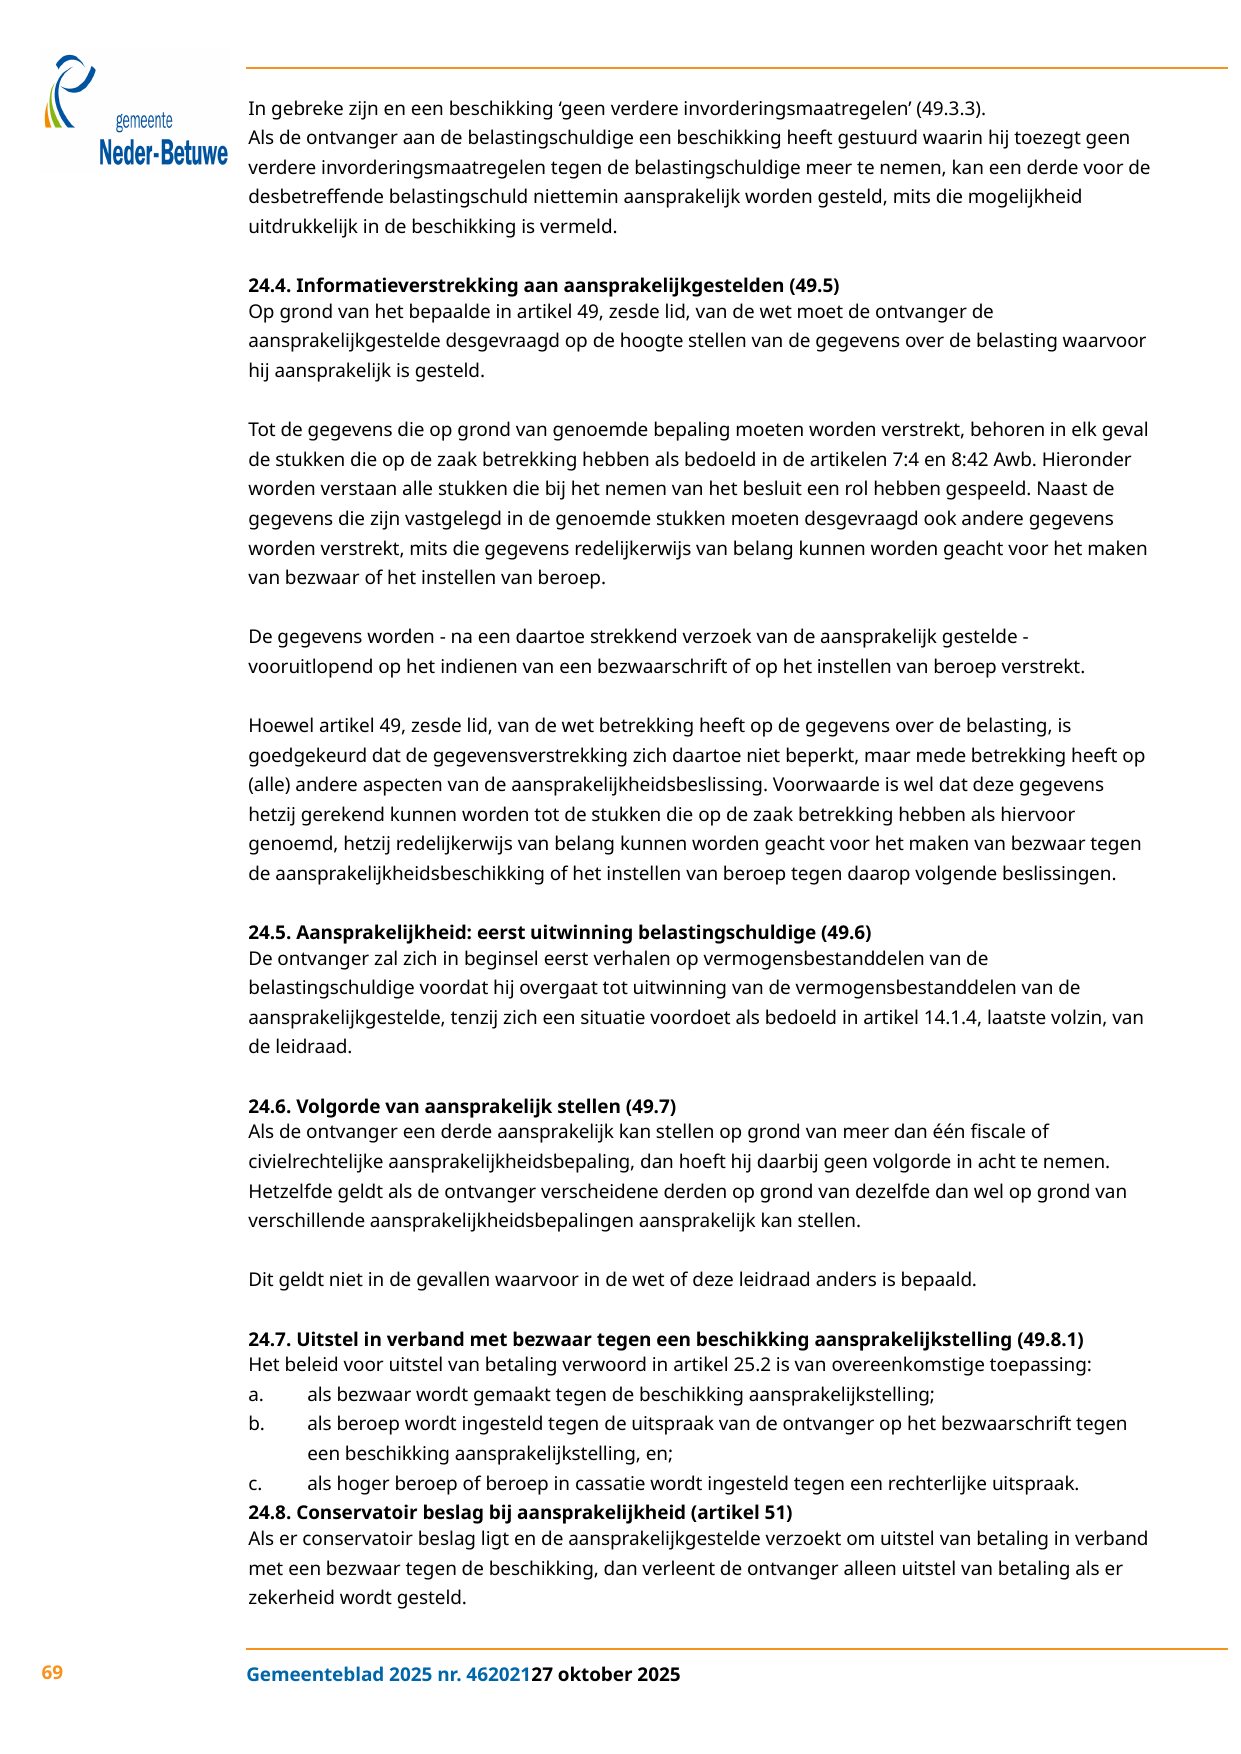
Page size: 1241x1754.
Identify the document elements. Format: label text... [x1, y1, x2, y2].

text Hoewel artikel 49, zesde lid, van de wet betrekking heeft op de gegevens over de belasting, is goedgekeurd dat de gegevensverstrekking zich daartoe niet beperkt, maar mede betrekking heeft op (alle) andere aspecten van de aansprakelijkheidsbeslissing. Voorwaarde is wel dat deze gegevens hetzij gerekend kunnen worden tot de stukken die op de zaak betrekking hebben als hiervoor genoemd, hetzij redelijkerwijs van belang kunnen worden geacht voor het maken van bezwaar tegen de aansprakelijkheidsbeschikking of het instellen van beroep tegen daarop volgende beslissingen. [248, 712, 1152, 886]
text Als de ontvanger een derde aansprakelijk kan stellen op grond van meer dan één fiscale of civielrechtelijke aansprakelijkheidsbepaling, dan hoeft hij daarbij geen volgorde in acht te nemen. Hetzelfde geldt als de ontvanger verscheidene derden op grond van dezelfde dan wel op grond van verschillende aansprakelijkheidsbepalingen aansprakelijk kan stellen. [248, 1119, 1152, 1233]
text Dit geldt niet in de gevallen waarvoor in de wet of deze leidraad anders is bepaald. [248, 1267, 1152, 1292]
text Tot de gegevens die op grond van genoemde bepaling moeten worden verstrekt, behoren in elk geval de stukken die op de zaak betrekking hebben als bedoeld in de artikelen 7:4 en 8:42 Awb. Hieronder worden verstaan alle stukken die bij het nemen van het besluit een rol hebben gespeeld. Naast de gegevens die zijn vastgelegd in de genoemde stukken moeten desgevraagd ook andere gegevens worden verstrekt, mits die gegevens redelijkerwijs van belang kunnen worden geacht voor het maken van bezwaar of het instellen van beroep. [248, 416, 1152, 590]
text De gegevens worden - na een daartoe strekkend verzoek van de aansprakelijk gestelde - vooruitlopend op het indienen van een bezwaarschrift of op het instellen van beroep verstrekt. [248, 623, 1152, 679]
text 24.7. Uitstel in verband met bezwaar tegen een beschikking aansprakelijkstelling (49.8.1) [248, 1326, 1152, 1351]
text 24.8. Conservatoir beslag bij aansprakelijkheid (artikel 51) [248, 1499, 1152, 1525]
text 24.6. Volgorde van aansprakelijk stellen (49.7) [248, 1093, 1152, 1119]
text 24.4. Informatieverstrekking aan aansprakelijkgestelden (49.5) [248, 272, 1152, 298]
text Als er conservatoir beslag ligt en de aansprakelijkgestelde verzoekt om uitstel van betaling in verband met een bezwaar tegen de beschikking, dan verleent de ontvanger alleen uitstel van betaling als er zekerheid wordt gesteld. [248, 1525, 1152, 1610]
text Het beleid voor uitstel van betaling verwoord in artikel 25.2 is van overeenkomstige toepassing: [248, 1351, 1152, 1377]
text Als de ontvanger aan de belastingschuldige een beschikking heeft gestuurd waarin hij toezegt geen verdere invorderingsmaatregelen tegen de belastingschuldige meer te nemen, kan een derde voor de desbetreffende belastingschuld niettemin aansprakelijk worden gesteld, mits die mogelijkheid uitdrukkelijk in de beschikking is vermeld. [248, 124, 1152, 239]
text 24.5. Aansprakelijkheid: eerst uitwinning belastingschuldige (49.6) [248, 919, 1152, 945]
text In gebreke zijn en een beschikking ‘geen verdere invorderingsmaatregelen’ (49.3.3). [248, 95, 1152, 121]
list als beroep wordt ingesteld tegen de uitspraak van de ontvanger op het bezwaarschrift tegen een beschikking aansprakelijkstelling, en; [248, 1411, 1152, 1466]
text Op grond van het bepaalde in artikel 49, zesde lid, van de wet moet de ontvanger de aansprakelijkgestelde desgevraagd op de hoogte stellen van de gegevens over de belasting waarvoor hij aansprakelijk is gesteld. [248, 298, 1152, 383]
list als hoger beroep of beroep in cassatie wordt ingesteld tegen een rechterlijke uitspraak. [248, 1470, 1152, 1496]
picture [41, 47, 231, 172]
text De ontvanger zal zich in beginsel eerst verhalen op vermogensbestanddelen van de belastingschuldige voordat hij overgaat tot uitwinning van de vermogensbestanddelen van de aansprakelijkgestelde, tenzij zich een situatie voordoet als bedoeld in artikel 14.1.4, laatste volzin, van de leidraad. [248, 945, 1152, 1059]
list als bezwaar wordt gemaakt tegen de beschikking aansprakelijkstelling; [248, 1381, 1152, 1407]
